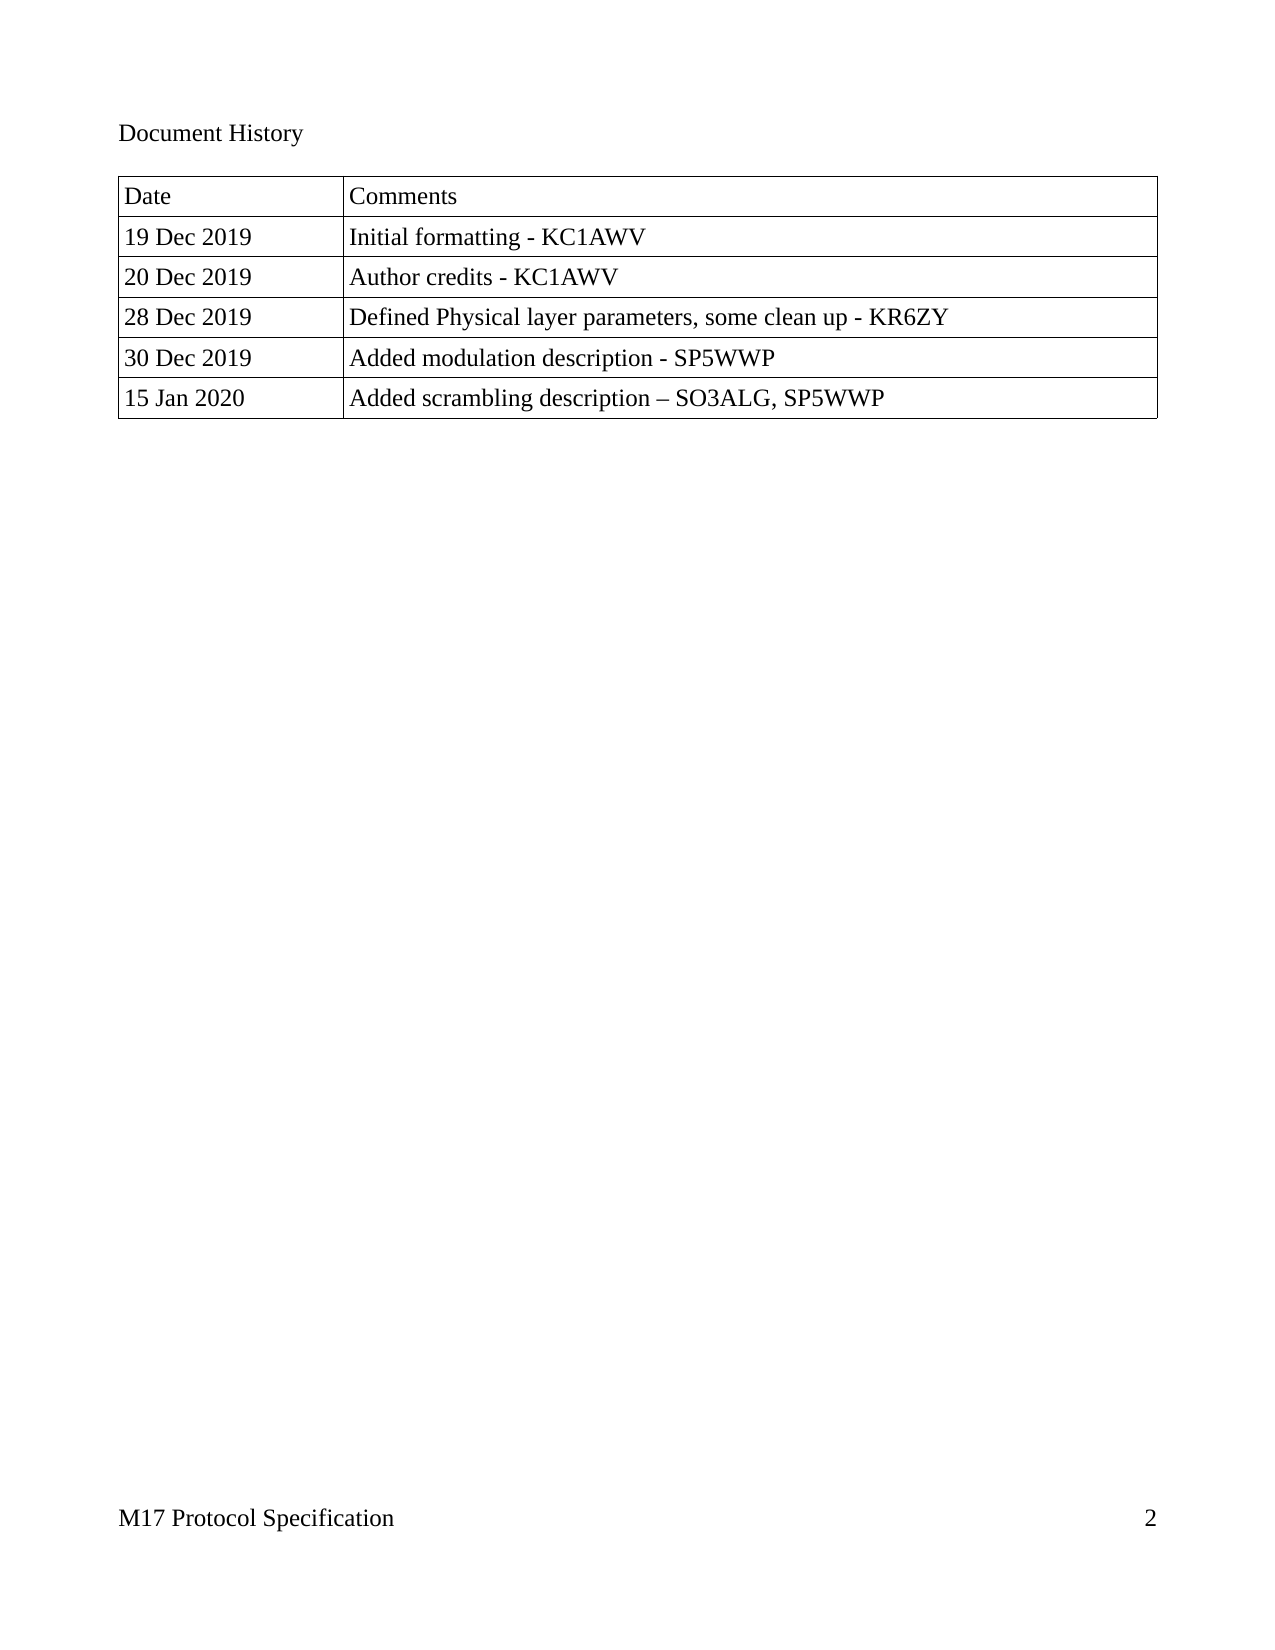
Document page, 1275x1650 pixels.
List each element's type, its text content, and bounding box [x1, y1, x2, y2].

table_cell Author credits - KC1AWV [344, 257, 1157, 297]
table_cell 15 Jan 2020 [119, 378, 343, 417]
table_cell Defined Physical layer parameters, some clean up - KR6ZY [344, 298, 1157, 337]
table_cell 28 Dec 2019 [119, 298, 343, 337]
table_cell 19 Dec 2019 [119, 217, 343, 256]
table_header Date [119, 177, 343, 216]
text Document History [118, 118, 1157, 147]
table_cell Added scrambling description – SO3ALG, SP5WWP [344, 378, 1157, 417]
table_cell 20 Dec 2019 [119, 257, 343, 297]
table_cell Added modulation description - SP5WWP [344, 338, 1157, 377]
table_cell Initial formatting - KC1AWV [344, 217, 1157, 256]
table_cell 30 Dec 2019 [119, 338, 343, 377]
table_header Comments [344, 177, 1157, 216]
